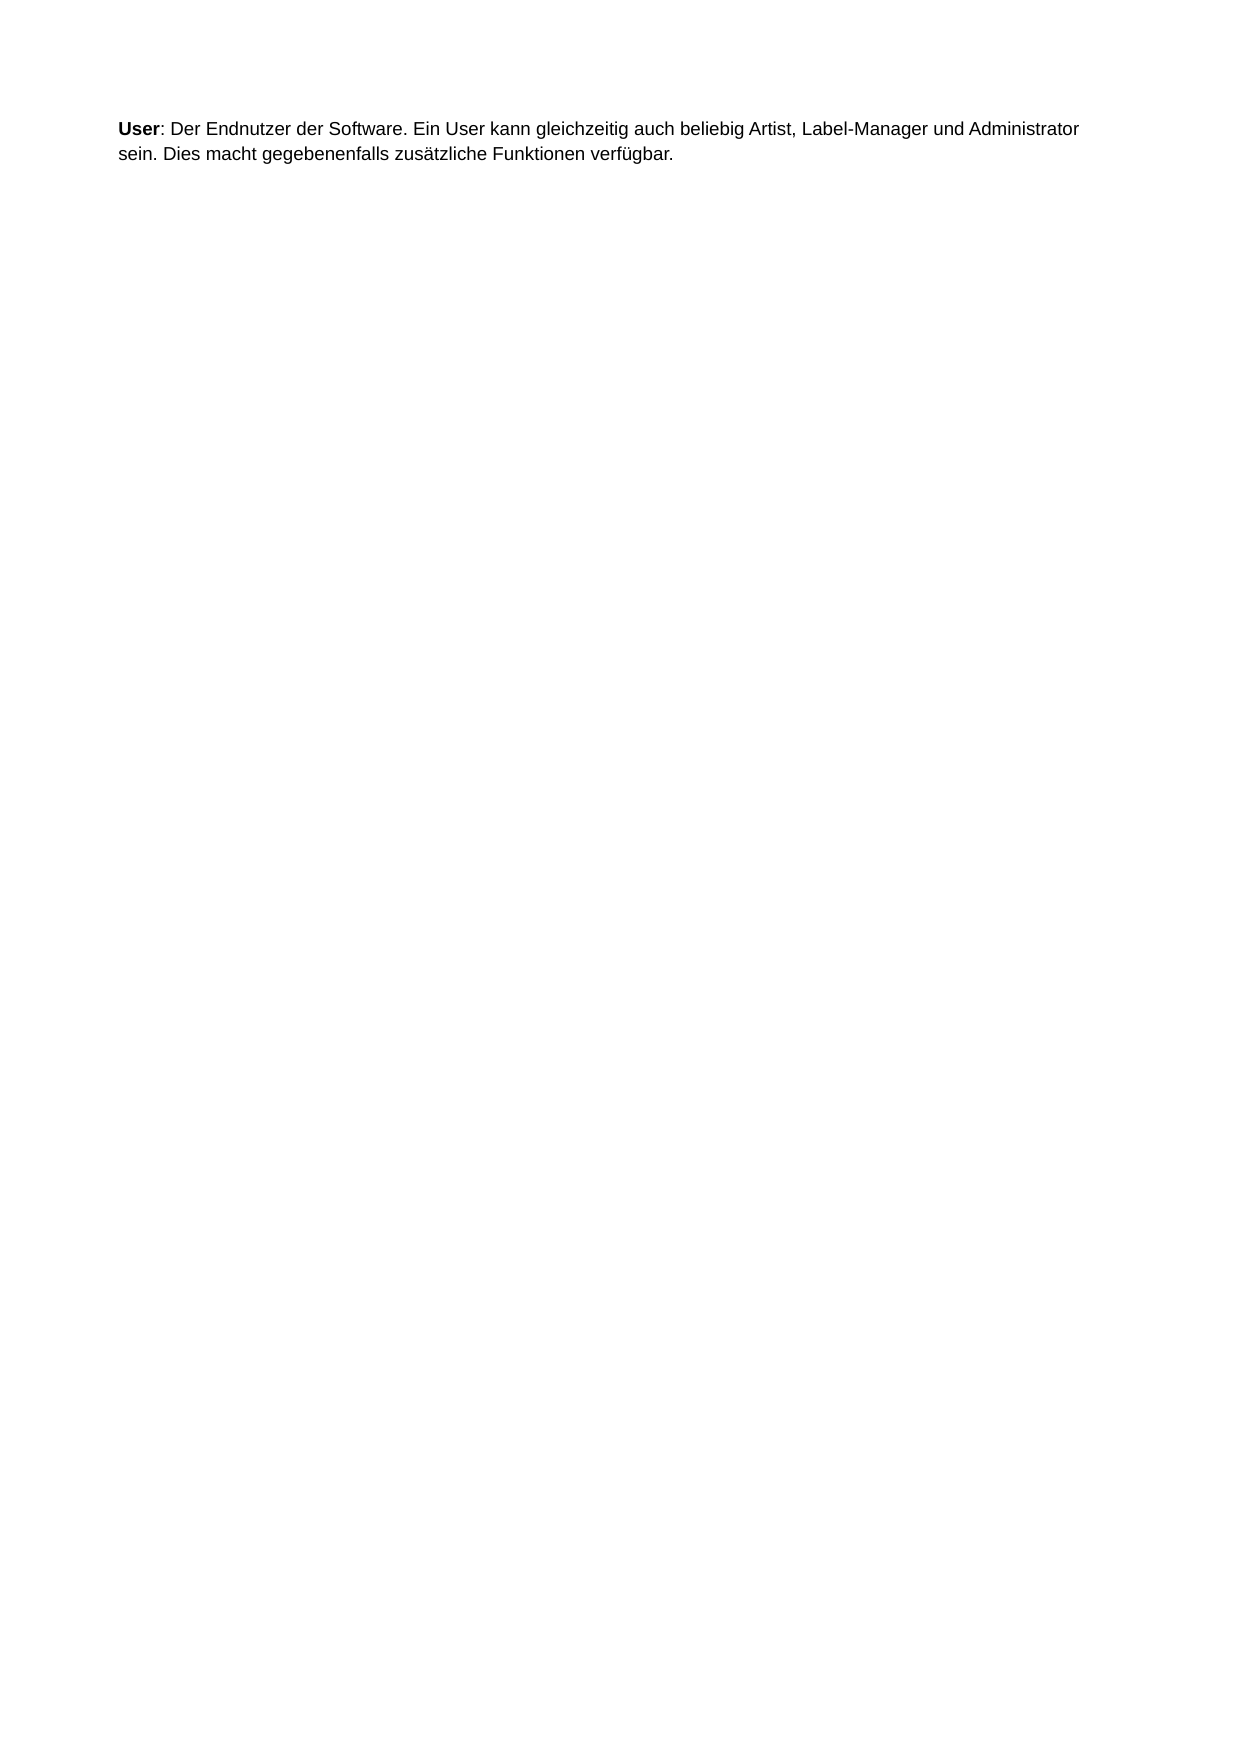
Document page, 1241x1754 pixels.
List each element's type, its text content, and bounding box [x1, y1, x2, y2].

text User: Der Endnutzer der Software. Ein User kann gleichzeitig auch beliebig Artist, Label-Manager und Administrator sein. Dies macht gegebenenfalls zusätzliche Funktionen verfügbar. [118, 118, 1122, 164]
